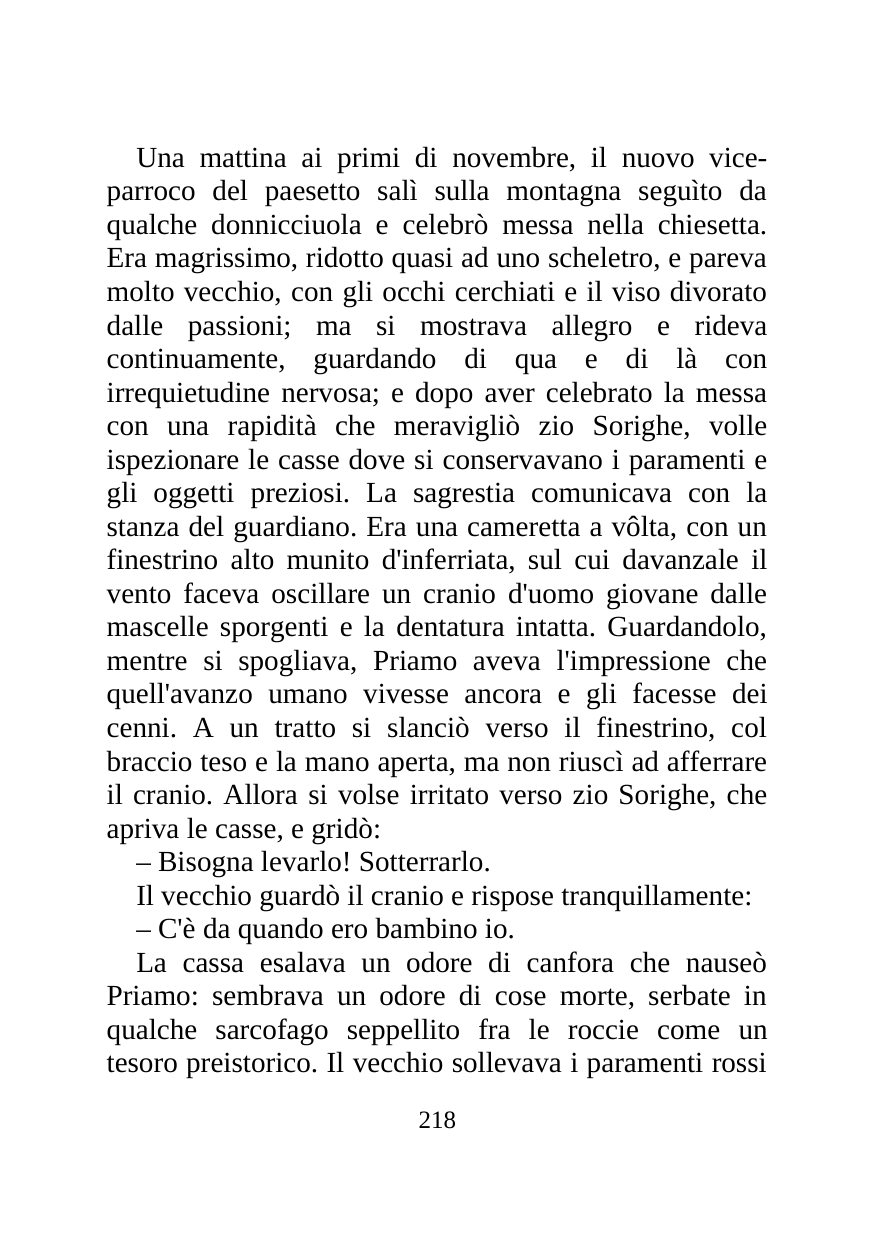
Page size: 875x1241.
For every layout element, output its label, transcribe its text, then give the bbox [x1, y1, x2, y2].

text – Bisogna levarlo! Sotterrarlo. [106, 844, 768, 878]
text Il vecchio guardò il cranio e rispose tranquillamente: [106, 878, 768, 911]
text La cassa esalava un odore di canfora che nauseò Priamo: sembrava un odore di cose morte, serbate in qualche sarcofago seppellito fra le roccie come un tesoro preistorico. Il vecchio sollevava i paramenti rossi [106, 945, 768, 1079]
text Una mattina ai primi di novembre, il nuovo vice-parroco del paesetto salì sulla montagna seguìto da qualche donnicciuola e celebrò messa nella chiesetta. Era magrissimo, ridotto quasi ad uno scheletro, e pareva molto vecchio, con gli occhi cerchiati e il viso divorato dalle passioni; ma si mostrava allegro e rideva continuamente, guardando di qua e di là con irrequietudine nervosa; e dopo aver celebrato la messa con una rapidità che meravigliò zio Sorighe, volle ispezionare le casse dove si conservavano i paramenti e gli oggetti preziosi. La sagrestia comunicava con la stanza del guardiano. Era una cameretta a vôlta, con un finestrino alto munito d'inferriata, sul cui davanzale il vento faceva oscillare un cranio d'uomo giovane dalle mascelle sporgenti e la dentatura intatta. Guardandolo, mentre si spogliava, Priamo aveva l'impressione che quell'avanzo umano vivesse ancora e gli facesse dei cenni. A un tratto si slanciò verso il finestrino, col braccio teso e la mano aperta, ma non riuscì ad afferrare il cranio. Allora si volse irritato verso zio Sorighe, che apriva le casse, e gridò: [106, 140, 768, 844]
text – C'è da quando ero bambino io. [106, 911, 768, 945]
